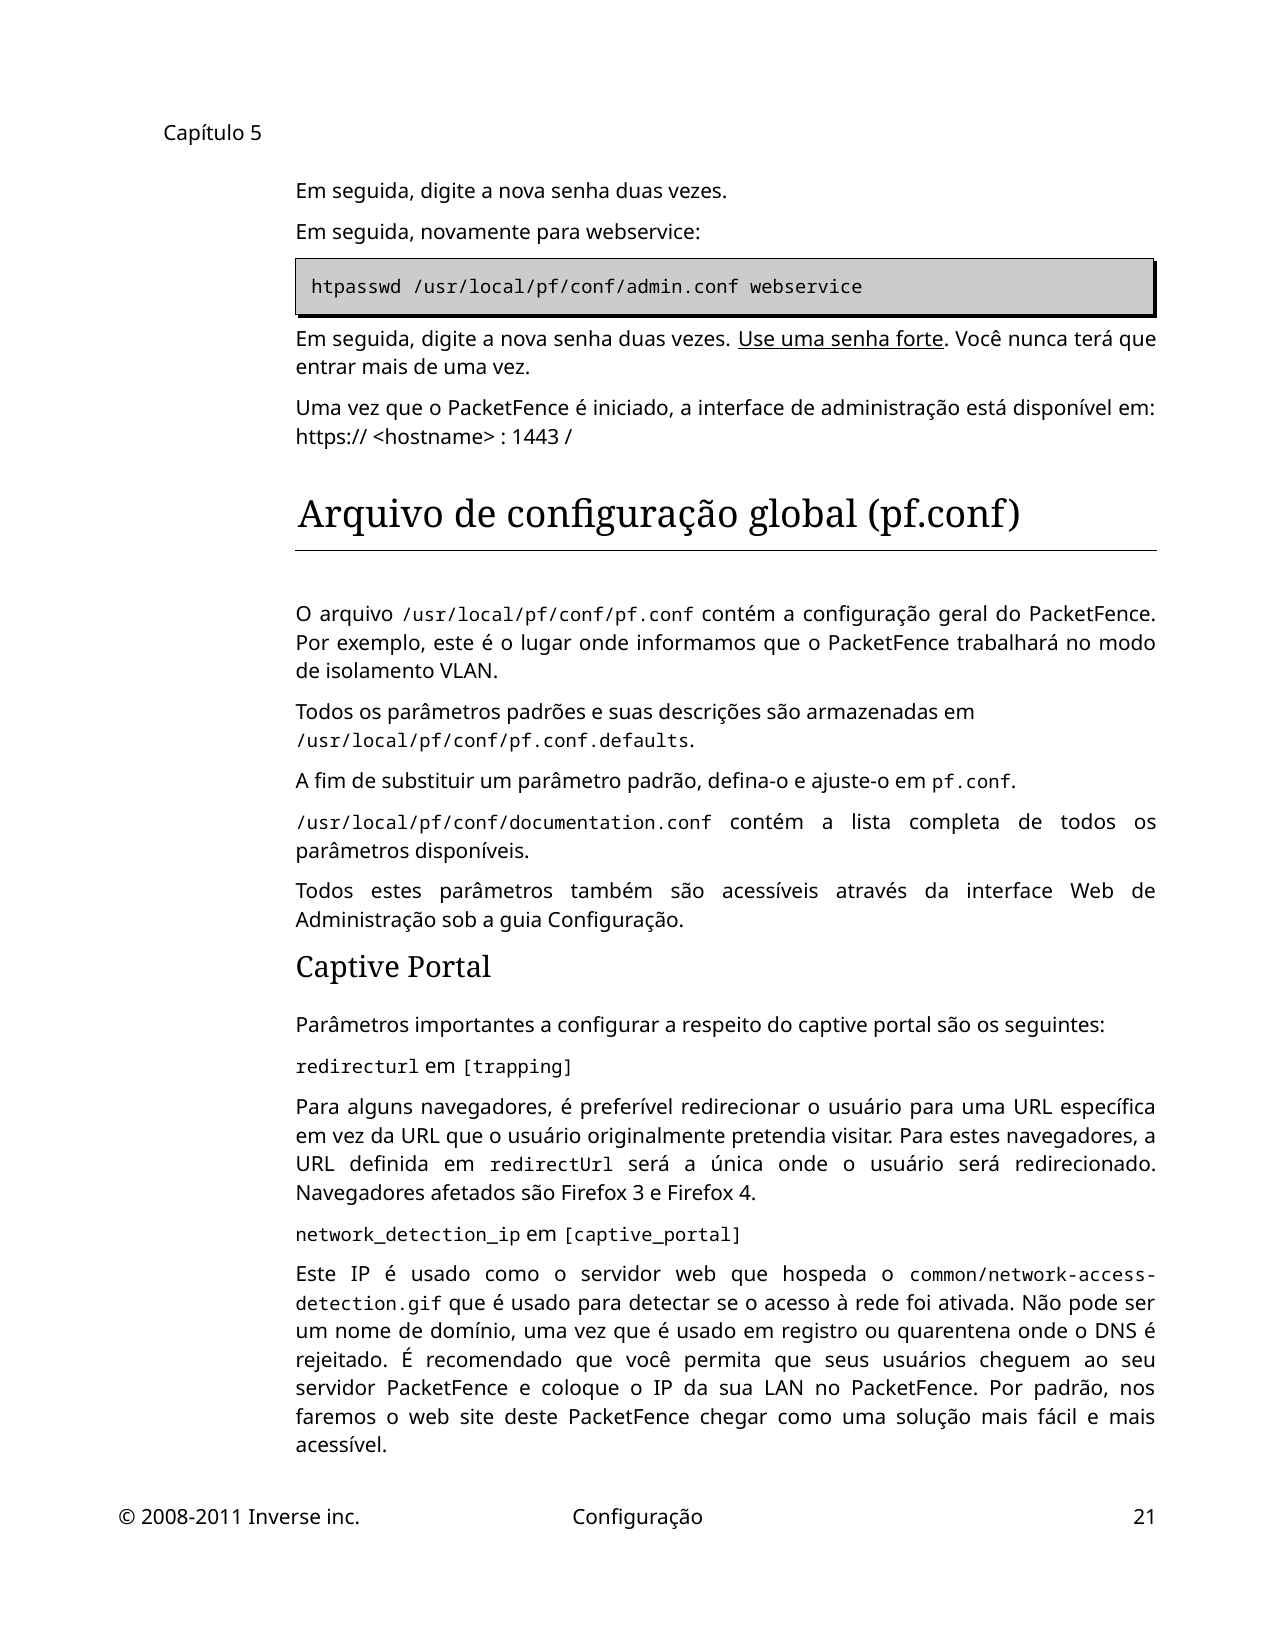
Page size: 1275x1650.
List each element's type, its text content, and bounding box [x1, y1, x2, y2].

text Todos estes parâmetros também são acessíveis através da interface Web de Administração sob a guia Configuração. [295, 877, 1157, 933]
subtitle Arquivo de configuração global (pf.conf) [295, 487, 1157, 550]
text Em seguida, digite a nova senha duas vezes. [295, 176, 1157, 204]
text Este IP é usado como o servidor web que hospeda o common/network-access-detection.gif que é usado para detectar se o acesso à rede foi ativada. Não pode ser um nome de domínio, uma vez que é usado em registro ou quarentena onde o DNS é rejeitado. É recomendado que você permita que seus usuários cheguem ao seu servidor PacketFence e coloque o IP da sua LAN no PacketFence. Por padrão, nos faremos o web site deste PacketFence chegar como uma solução mais fácil e mais acessível. [295, 1259, 1157, 1459]
text Em seguida, digite a nova senha duas vezes. Use uma senha forte. Você nunca terá que entrar mais de uma vez. [295, 324, 1157, 381]
text network_detection_ip em [captive_portal] [295, 1219, 1157, 1247]
text /usr/local/pf/conf/documentation.conf contém a lista completa de todos os parâmetros disponíveis. [295, 807, 1157, 864]
text A fim de substituir um parâmetro padrão, defina-o e ajuste-o em pf.conf. [295, 766, 1157, 795]
text Uma vez que o PacketFence é iniciado, a interface de administração está disponível em: https:// <hostname> : 1443 / [295, 393, 1157, 450]
text Parâmetros importantes a configurar a respeito do captive portal são os seguintes: [295, 1011, 1157, 1039]
text redirecturl em [trapping] [295, 1051, 1157, 1080]
text Para alguns navegadores, é preferível redirecionar o usuário para uma URL específica em vez da URL que o usuário originalmente pretendia visitar. Para estes navegadores, a URL definida em redirectUrl será a única onde o usuário será redirecionado. Navegadores afetados são Firefox 3 e Firefox 4. [295, 1092, 1157, 1206]
text Todos os parâmetros padrões e suas descrições são armazenadas em /usr/local/pf/conf/pf.conf.defaults. [295, 697, 1157, 754]
text Em seguida, novamente para webservice: [295, 217, 1157, 245]
subtitle Captive Portal [295, 946, 1157, 986]
text O arquivo /usr/local/pf/conf/pf.conf contém a configuração geral do PacketFence. Por exemplo, este é o lugar onde informamos que o PacketFence trabalhará no modo de isolamento VLAN. [295, 599, 1157, 684]
text htpasswd /usr/local/pf/conf/admin.conf webservice [296, 259, 1153, 314]
